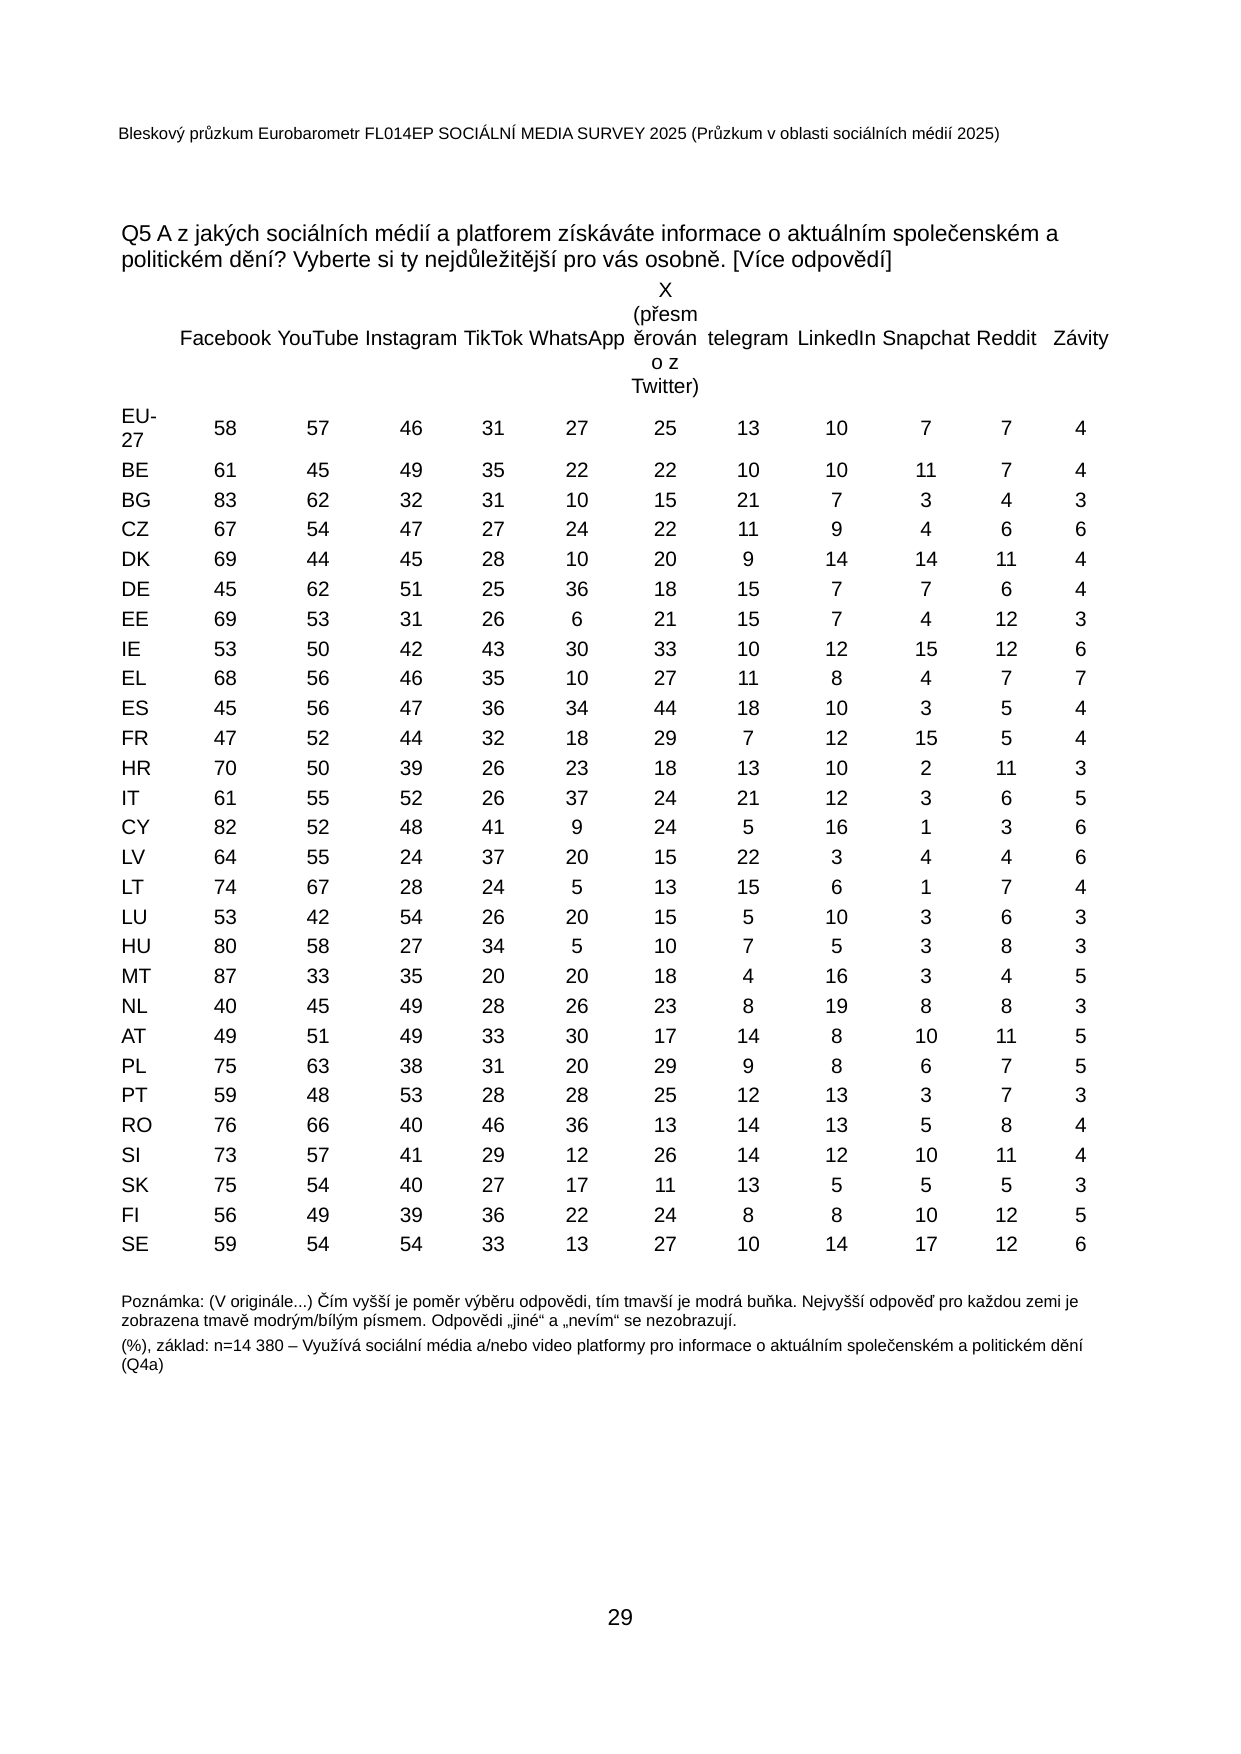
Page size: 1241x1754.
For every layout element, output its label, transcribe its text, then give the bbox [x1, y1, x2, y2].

table_cell 39 [362, 753, 460, 782]
table_cell 54 [362, 902, 460, 931]
table_cell [1040, 1259, 1122, 1289]
table_cell 8 [703, 1200, 794, 1229]
table_cell 6 [526, 604, 628, 633]
table_cell FI [118, 1200, 177, 1229]
table_cell 22 [526, 455, 628, 484]
table_cell [177, 1259, 274, 1289]
table_cell 6 [879, 1051, 973, 1080]
table_cell 41 [362, 1140, 460, 1170]
table_cell 12 [973, 1229, 1039, 1259]
table_cell PT [118, 1080, 177, 1110]
table_cell EU-27 [118, 401, 177, 455]
table_cell SE [118, 1229, 177, 1259]
table_cell 7 [794, 604, 879, 633]
table_cell 56 [274, 693, 362, 723]
table_cell 13 [628, 872, 702, 902]
table_cell 28 [526, 1080, 628, 1110]
table_cell IE [118, 634, 177, 663]
table_cell 56 [177, 1200, 274, 1229]
table_cell 7 [973, 455, 1039, 484]
table_cell 27 [526, 401, 628, 455]
table_cell 37 [460, 842, 526, 872]
table_cell 20 [628, 544, 702, 574]
table_cell 12 [973, 634, 1039, 663]
table_cell 4 [1040, 455, 1122, 484]
table_cell 75 [177, 1051, 274, 1080]
table_cell 6 [973, 783, 1039, 812]
table_cell 83 [177, 485, 274, 514]
table_cell 14 [703, 1021, 794, 1051]
table_cell 43 [460, 634, 526, 663]
table_cell 33 [460, 1021, 526, 1051]
table_cell 34 [526, 693, 628, 723]
table_cell 11 [703, 663, 794, 693]
table_cell 6 [973, 574, 1039, 604]
table_cell 4 [1040, 1140, 1122, 1170]
table_cell 36 [460, 693, 526, 723]
table_cell 74 [177, 872, 274, 902]
table_cell 2 [879, 753, 973, 782]
table_cell [362, 1259, 460, 1289]
table_cell telegram [703, 275, 794, 401]
table_cell MT [118, 961, 177, 991]
table_header Q5 A z jakých sociálních médií a platforem získáváte informace o aktuálním společenském a politickém dění? Vyberte si ty nejdůležitější pro vás osobně. [Více odpovědí] [118, 217, 1122, 275]
table_cell 8 [794, 1200, 879, 1229]
table_cell (%), základ: n=14 380 – Využívá sociální média a/nebo video platformy pro informace o aktuálním společenském a politickém dění (Q4a) [118, 1333, 1122, 1377]
table_cell 4 [1040, 544, 1122, 574]
table_cell 44 [628, 693, 702, 723]
table_cell 25 [460, 574, 526, 604]
table_cell 63 [274, 1051, 362, 1080]
table_cell 3 [1040, 485, 1122, 514]
table_cell 19 [794, 991, 879, 1021]
table_cell 64 [177, 842, 274, 872]
table_cell Poznámka: (V originále...) Čím vyšší je poměr výběru odpovědi, tím tmavší je modrá buňka. Nejvyšší odpověď pro každou zemi je zobrazena tmavě modrým/bílým písmem. Odpovědi „jiné“ a „nevím“ se nezobrazují. [118, 1289, 1122, 1333]
table_cell 10 [879, 1200, 973, 1229]
table_cell 50 [274, 753, 362, 782]
table_cell 15 [628, 842, 702, 872]
table_cell NL [118, 991, 177, 1021]
table_cell DE [118, 574, 177, 604]
table_cell 54 [274, 1170, 362, 1199]
table_cell YouTube [274, 275, 362, 401]
table_cell Závity [1040, 275, 1122, 401]
table_cell HR [118, 753, 177, 782]
table_cell 29 [628, 723, 702, 753]
table_cell 3 [1040, 902, 1122, 931]
table_cell 10 [628, 931, 702, 961]
table_cell 7 [973, 1051, 1039, 1080]
table_cell 26 [460, 753, 526, 782]
table_cell 68 [177, 663, 274, 693]
table_cell 55 [274, 783, 362, 812]
table_cell 28 [460, 544, 526, 574]
table_cell 14 [794, 544, 879, 574]
table_cell 1 [879, 872, 973, 902]
table_cell 47 [362, 514, 460, 544]
table_cell 5 [1040, 783, 1122, 812]
table_cell 7 [973, 1080, 1039, 1110]
table_cell 47 [362, 693, 460, 723]
table_cell 7 [703, 931, 794, 961]
table_cell 10 [794, 693, 879, 723]
table_cell 52 [274, 812, 362, 842]
table_cell 15 [703, 574, 794, 604]
table_cell 26 [460, 604, 526, 633]
table_cell 54 [274, 514, 362, 544]
table_cell 22 [628, 455, 702, 484]
table_cell 1 [879, 812, 973, 842]
table_cell 51 [274, 1021, 362, 1051]
table_cell 12 [794, 723, 879, 753]
table_cell Snapchat [879, 275, 973, 401]
table_cell 67 [177, 514, 274, 544]
table_cell 22 [628, 514, 702, 544]
table_cell 20 [526, 961, 628, 991]
table_cell 75 [177, 1170, 274, 1199]
table_cell 5 [526, 872, 628, 902]
table_cell 5 [879, 1170, 973, 1199]
table_cell 58 [274, 931, 362, 961]
table_cell 53 [274, 604, 362, 633]
table_cell 62 [274, 485, 362, 514]
table_cell 3 [879, 931, 973, 961]
table_cell 24 [628, 783, 702, 812]
table_cell 22 [526, 1200, 628, 1229]
table_cell 11 [973, 753, 1039, 782]
table_cell 5 [973, 1170, 1039, 1199]
table_cell LU [118, 902, 177, 931]
table_cell 44 [274, 544, 362, 574]
table_cell [879, 1259, 973, 1289]
table_cell 40 [362, 1110, 460, 1140]
table_cell FR [118, 723, 177, 753]
table_cell 53 [177, 634, 274, 663]
table_cell 26 [526, 991, 628, 1021]
table_cell 10 [794, 753, 879, 782]
table_cell 7 [973, 663, 1039, 693]
table_cell 5 [1040, 1200, 1122, 1229]
table_cell 12 [794, 1140, 879, 1170]
table_cell 46 [362, 663, 460, 693]
table_cell 15 [879, 634, 973, 663]
table_cell 9 [526, 812, 628, 842]
table_cell 12 [703, 1080, 794, 1110]
table_cell Reddit [973, 275, 1039, 401]
table_cell 35 [460, 663, 526, 693]
table_cell 27 [460, 514, 526, 544]
table_cell 50 [274, 634, 362, 663]
table_cell 33 [460, 1229, 526, 1259]
table_cell 6 [973, 514, 1039, 544]
table_cell 10 [794, 401, 879, 455]
table_cell 49 [177, 1021, 274, 1051]
table_cell TikTok [460, 275, 526, 401]
table_cell 5 [794, 1170, 879, 1199]
table_cell 12 [794, 634, 879, 663]
table_cell 8 [794, 1051, 879, 1080]
table_cell 45 [177, 574, 274, 604]
table_cell 35 [362, 961, 460, 991]
table_cell 46 [460, 1110, 526, 1140]
table_cell 3 [973, 812, 1039, 842]
table_cell 47 [177, 723, 274, 753]
table_cell 8 [794, 663, 879, 693]
table_cell 17 [628, 1021, 702, 1051]
table_cell 5 [703, 902, 794, 931]
table_cell 15 [703, 604, 794, 633]
table_cell [118, 275, 177, 401]
table_cell 26 [460, 902, 526, 931]
table_cell 14 [794, 1229, 879, 1259]
table_cell 48 [362, 812, 460, 842]
table_cell 11 [879, 455, 973, 484]
table_cell 45 [274, 455, 362, 484]
table_cell 54 [274, 1229, 362, 1259]
table_cell IT [118, 783, 177, 812]
table_cell 66 [274, 1110, 362, 1140]
table_cell 3 [1040, 1170, 1122, 1199]
table_cell 27 [362, 931, 460, 961]
table_cell 3 [879, 693, 973, 723]
table_cell 53 [362, 1080, 460, 1110]
table_cell BE [118, 455, 177, 484]
table_cell 6 [1040, 812, 1122, 842]
table_cell 28 [460, 991, 526, 1021]
table_cell 5 [794, 931, 879, 961]
table_cell 52 [362, 783, 460, 812]
table_cell 46 [362, 401, 460, 455]
table_cell 8 [973, 931, 1039, 961]
table_cell 10 [794, 455, 879, 484]
table_cell 49 [362, 455, 460, 484]
table_cell 13 [703, 1170, 794, 1199]
table_cell 11 [703, 514, 794, 544]
table_cell 62 [274, 574, 362, 604]
table_cell 3 [879, 902, 973, 931]
table_cell 57 [274, 401, 362, 455]
table_cell 5 [1040, 1021, 1122, 1051]
table_cell 31 [460, 1051, 526, 1080]
table_cell HU [118, 931, 177, 961]
table_cell 53 [177, 902, 274, 931]
table_cell 16 [794, 812, 879, 842]
table_cell 42 [362, 634, 460, 663]
table_cell 27 [628, 663, 702, 693]
table_cell 7 [794, 485, 879, 514]
table_cell 12 [794, 783, 879, 812]
table_cell 29 [460, 1140, 526, 1170]
table_cell 10 [703, 455, 794, 484]
table_cell Facebook [177, 275, 274, 401]
table_cell 5 [973, 693, 1039, 723]
table_cell 45 [177, 693, 274, 723]
table_cell 4 [973, 961, 1039, 991]
table_cell EL [118, 663, 177, 693]
table_cell 7 [879, 574, 973, 604]
table_cell [794, 1259, 879, 1289]
table_cell 5 [879, 1110, 973, 1140]
table_cell 45 [274, 991, 362, 1021]
table_cell 3 [879, 485, 973, 514]
table_cell [973, 1259, 1039, 1289]
table_cell 70 [177, 753, 274, 782]
table_cell [703, 1259, 794, 1289]
table_cell 5 [973, 723, 1039, 753]
table_cell 25 [628, 1080, 702, 1110]
table_cell 36 [526, 574, 628, 604]
table_cell 54 [362, 1229, 460, 1259]
table_cell [118, 1259, 177, 1289]
table_cell 26 [460, 783, 526, 812]
table_cell 5 [703, 812, 794, 842]
table_cell 17 [526, 1170, 628, 1199]
table_cell 4 [703, 961, 794, 991]
table_cell 17 [879, 1229, 973, 1259]
table_cell 10 [794, 902, 879, 931]
table_cell 49 [362, 1021, 460, 1051]
table_cell 6 [1040, 634, 1122, 663]
table_cell 4 [1040, 401, 1122, 455]
table_cell 49 [274, 1200, 362, 1229]
table_cell 18 [628, 961, 702, 991]
table_cell 20 [460, 961, 526, 991]
table_cell 24 [526, 514, 628, 544]
table_cell [274, 1259, 362, 1289]
table_cell 34 [460, 931, 526, 961]
table_cell 36 [526, 1110, 628, 1140]
table_cell 14 [703, 1140, 794, 1170]
table_cell 10 [879, 1140, 973, 1170]
table_cell 10 [703, 1229, 794, 1259]
table_cell 42 [274, 902, 362, 931]
table_cell PL [118, 1051, 177, 1080]
table_cell 6 [1040, 842, 1122, 872]
table_cell 15 [879, 723, 973, 753]
table_cell 5 [526, 931, 628, 961]
table_cell 7 [1040, 663, 1122, 693]
table_cell 15 [703, 872, 794, 902]
table_cell [460, 1259, 526, 1289]
table_cell 40 [177, 991, 274, 1021]
table_cell 16 [794, 961, 879, 991]
table_cell 11 [973, 1021, 1039, 1051]
table_cell 6 [973, 902, 1039, 931]
table_cell 82 [177, 812, 274, 842]
table_cell 24 [628, 812, 702, 842]
table_cell 5 [1040, 1051, 1122, 1080]
table_cell 29 [628, 1051, 702, 1080]
table_cell 80 [177, 931, 274, 961]
table_cell 32 [460, 723, 526, 753]
table_cell 33 [274, 961, 362, 991]
table_cell 4 [1040, 693, 1122, 723]
table_cell 40 [362, 1170, 460, 1199]
table_cell BG [118, 485, 177, 514]
table_cell 21 [703, 485, 794, 514]
table_cell 28 [362, 872, 460, 902]
table_cell 11 [628, 1170, 702, 1199]
table_cell 45 [362, 544, 460, 574]
table_cell 10 [526, 663, 628, 693]
table_cell SK [118, 1170, 177, 1199]
table_cell 4 [1040, 872, 1122, 902]
table_cell 4 [1040, 723, 1122, 753]
table_cell X (přesměrováno z Twitter) [628, 275, 702, 401]
table_cell DK [118, 544, 177, 574]
table_cell 4 [879, 663, 973, 693]
table_cell 30 [526, 634, 628, 663]
table_cell 39 [362, 1200, 460, 1229]
table_cell 7 [973, 872, 1039, 902]
table_cell LT [118, 872, 177, 902]
table_cell SI [118, 1140, 177, 1170]
table_cell 12 [973, 1200, 1039, 1229]
table_cell 31 [362, 604, 460, 633]
table_cell 20 [526, 842, 628, 872]
table_cell 18 [703, 693, 794, 723]
table_cell 20 [526, 1051, 628, 1080]
table_cell 57 [274, 1140, 362, 1170]
table_cell CY [118, 812, 177, 842]
table_cell 7 [703, 723, 794, 753]
table_cell 69 [177, 604, 274, 633]
table_cell 55 [274, 842, 362, 872]
table_cell 13 [794, 1080, 879, 1110]
table_cell 9 [703, 1051, 794, 1080]
table_cell 61 [177, 783, 274, 812]
table_cell 26 [628, 1140, 702, 1170]
table_cell 11 [973, 544, 1039, 574]
table_cell 31 [460, 485, 526, 514]
table_cell 31 [460, 401, 526, 455]
table_cell 15 [628, 902, 702, 931]
table_cell 23 [526, 753, 628, 782]
table_cell EE [118, 604, 177, 633]
table_cell 14 [703, 1110, 794, 1140]
table_cell 4 [879, 514, 973, 544]
table_cell 35 [460, 455, 526, 484]
table_cell 67 [274, 872, 362, 902]
table_cell 24 [460, 872, 526, 902]
table_cell 4 [973, 485, 1039, 514]
table_cell 36 [460, 1200, 526, 1229]
table_cell 58 [177, 401, 274, 455]
table_cell 22 [703, 842, 794, 872]
table_cell 28 [460, 1080, 526, 1110]
table_cell 18 [628, 753, 702, 782]
table_cell 10 [526, 485, 628, 514]
table_cell 49 [362, 991, 460, 1021]
table_cell 3 [1040, 931, 1122, 961]
table_cell 87 [177, 961, 274, 991]
table_cell 7 [879, 401, 973, 455]
table_cell 4 [1040, 1110, 1122, 1140]
table_cell 48 [274, 1080, 362, 1110]
table_cell WhatsApp [526, 275, 628, 401]
table_cell 23 [628, 991, 702, 1021]
table_cell 3 [1040, 604, 1122, 633]
table_cell 13 [628, 1110, 702, 1140]
table_cell 8 [879, 991, 973, 1021]
table_cell 3 [794, 842, 879, 872]
table_cell 38 [362, 1051, 460, 1080]
table_cell 14 [879, 544, 973, 574]
table_cell 59 [177, 1080, 274, 1110]
table_cell 7 [973, 401, 1039, 455]
table_cell 13 [794, 1110, 879, 1140]
table_cell LinkedIn [794, 275, 879, 401]
table_cell 12 [973, 604, 1039, 633]
table_cell [526, 1259, 628, 1289]
table_cell LV [118, 842, 177, 872]
table_cell 12 [526, 1140, 628, 1170]
table_cell 27 [460, 1170, 526, 1199]
table_cell [628, 1259, 702, 1289]
table_cell 4 [973, 842, 1039, 872]
table_cell 33 [628, 634, 702, 663]
table_cell 5 [1040, 961, 1122, 991]
table_cell CZ [118, 514, 177, 544]
table_cell 27 [628, 1229, 702, 1259]
table_cell 61 [177, 455, 274, 484]
table_cell 30 [526, 1021, 628, 1051]
table_cell 21 [628, 604, 702, 633]
table_cell 9 [794, 514, 879, 544]
table_cell 6 [794, 872, 879, 902]
table_cell 13 [703, 401, 794, 455]
table_cell 51 [362, 574, 460, 604]
table_cell 3 [879, 783, 973, 812]
table_cell 8 [703, 991, 794, 1021]
table_cell 56 [274, 663, 362, 693]
table_cell 21 [703, 783, 794, 812]
table_cell 41 [460, 812, 526, 842]
table_cell 52 [274, 723, 362, 753]
table_cell 8 [973, 991, 1039, 1021]
table_cell 7 [794, 574, 879, 604]
table_cell 8 [973, 1110, 1039, 1140]
table_cell 6 [1040, 1229, 1122, 1259]
table_cell 24 [362, 842, 460, 872]
table_cell 44 [362, 723, 460, 753]
table_cell RO [118, 1110, 177, 1140]
table_cell 8 [794, 1021, 879, 1051]
table_cell 13 [526, 1229, 628, 1259]
table_cell 3 [1040, 753, 1122, 782]
table_cell 4 [879, 604, 973, 633]
table_cell 59 [177, 1229, 274, 1259]
table_cell AT [118, 1021, 177, 1051]
table_cell 10 [879, 1021, 973, 1051]
table_cell 3 [879, 961, 973, 991]
table_cell 6 [1040, 514, 1122, 544]
table_cell 18 [526, 723, 628, 753]
table_cell 20 [526, 902, 628, 931]
table_cell 69 [177, 544, 274, 574]
table_cell 25 [628, 401, 702, 455]
table_cell 73 [177, 1140, 274, 1170]
table_cell 11 [973, 1140, 1039, 1170]
table_cell 15 [628, 485, 702, 514]
table_cell 10 [526, 544, 628, 574]
table_cell Instagram [362, 275, 460, 401]
table_cell 3 [879, 1080, 973, 1110]
table_cell 24 [628, 1200, 702, 1229]
table_cell 9 [703, 544, 794, 574]
table_cell 4 [879, 842, 973, 872]
table_cell 3 [1040, 991, 1122, 1021]
table_cell 76 [177, 1110, 274, 1140]
table_cell 3 [1040, 1080, 1122, 1110]
table_cell ES [118, 693, 177, 723]
table_cell 4 [1040, 574, 1122, 604]
table_cell 18 [628, 574, 702, 604]
table_cell 37 [526, 783, 628, 812]
table_cell 32 [362, 485, 460, 514]
table_cell 13 [703, 753, 794, 782]
table_cell 10 [703, 634, 794, 663]
